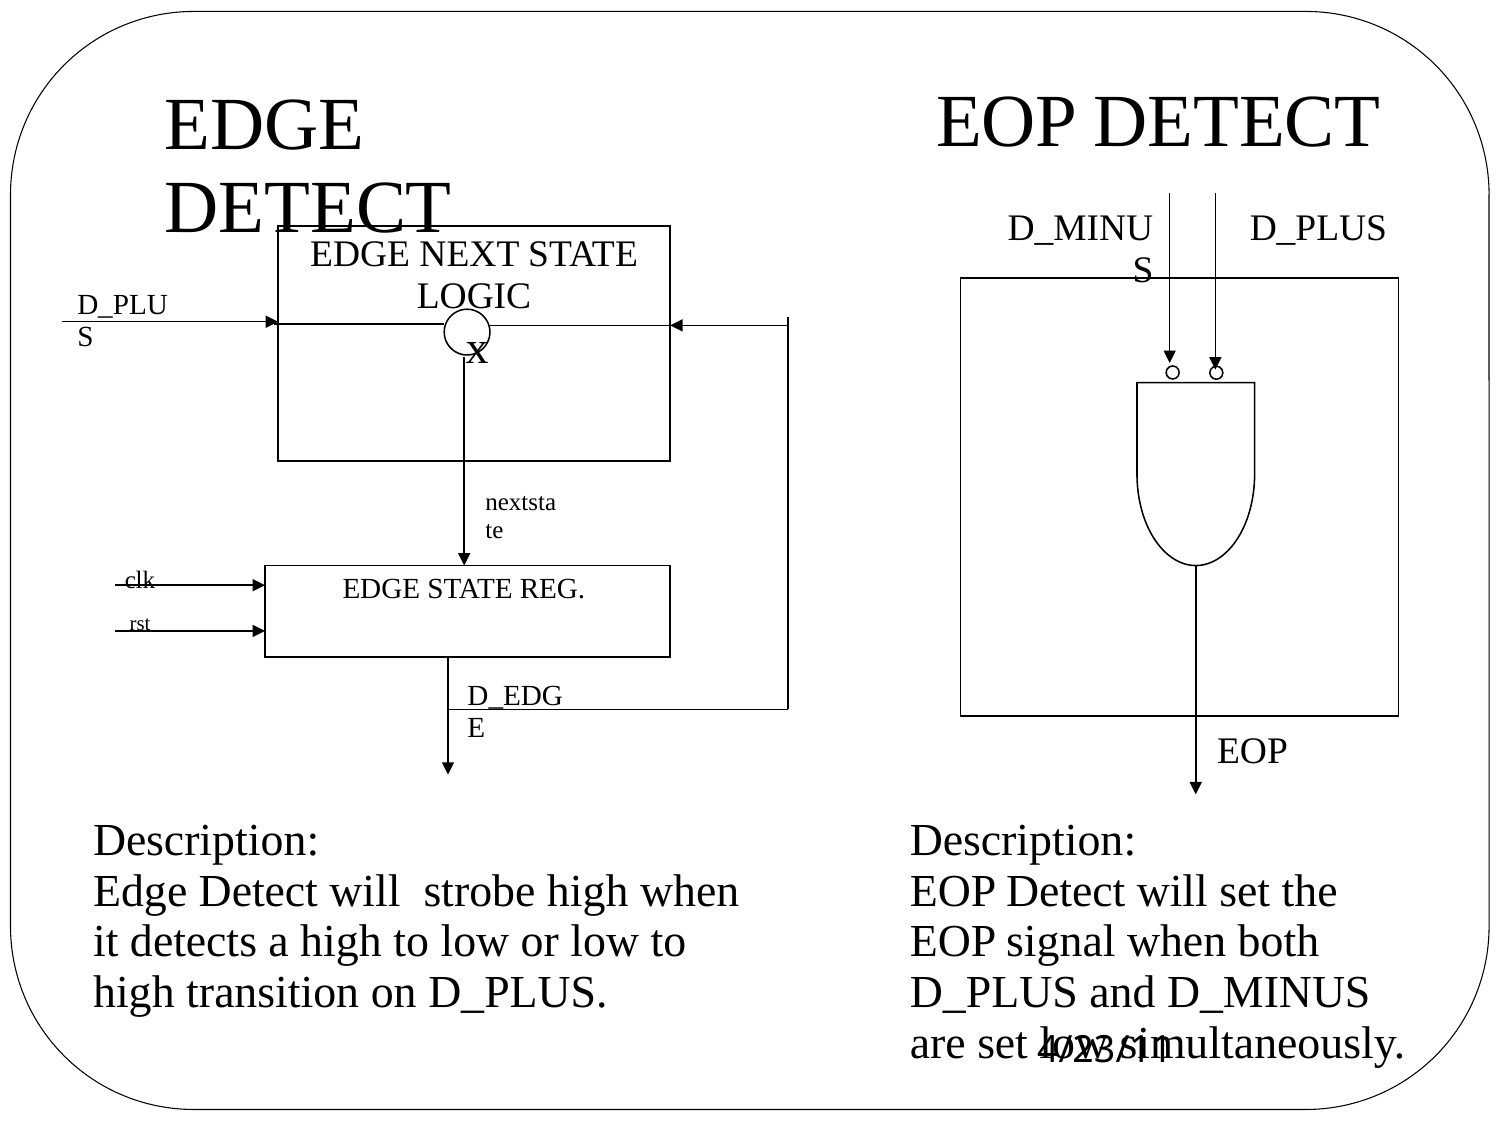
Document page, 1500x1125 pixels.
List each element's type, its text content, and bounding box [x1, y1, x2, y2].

text_box EDGE NEXT STATE LOGIC [465, 326, 671, 461]
text_box D_PLUS [62, 280, 194, 314]
text_box EOP [1202, 722, 1399, 782]
text_box EDGE DETECT [149, 75, 680, 147]
text_box D_MINUS [987, 200, 1168, 251]
text_box clk [110, 559, 213, 588]
text_box D_EDGE [452, 671, 584, 705]
text_box D_PLUS [1235, 199, 1425, 250]
text_box D_PLUS [83, 296, 94, 313]
text_box EOP DETECT [921, 72, 1425, 150]
text_box D_EDGE [526, 687, 537, 704]
text_box EDGE DETECT [226, 103, 253, 146]
text_box Description: EOP Detect will set the EOP signal when both D_PLUS and D_MINUS are set low simultaneously. [895, 807, 1425, 1069]
text_box EDGE STATE REG. [264, 565, 671, 658]
text_box nextstate [470, 480, 576, 507]
text_box EDGE NEXT STATE LOGIC [278, 225, 671, 461]
text_box rst [114, 604, 200, 638]
text_box x [444, 309, 490, 355]
text_box D_EDGE [473, 687, 484, 704]
text_box Description: Edge Detect will strobe high when it detects a high to low or low to high transition on D_PLUS. [78, 807, 791, 1069]
